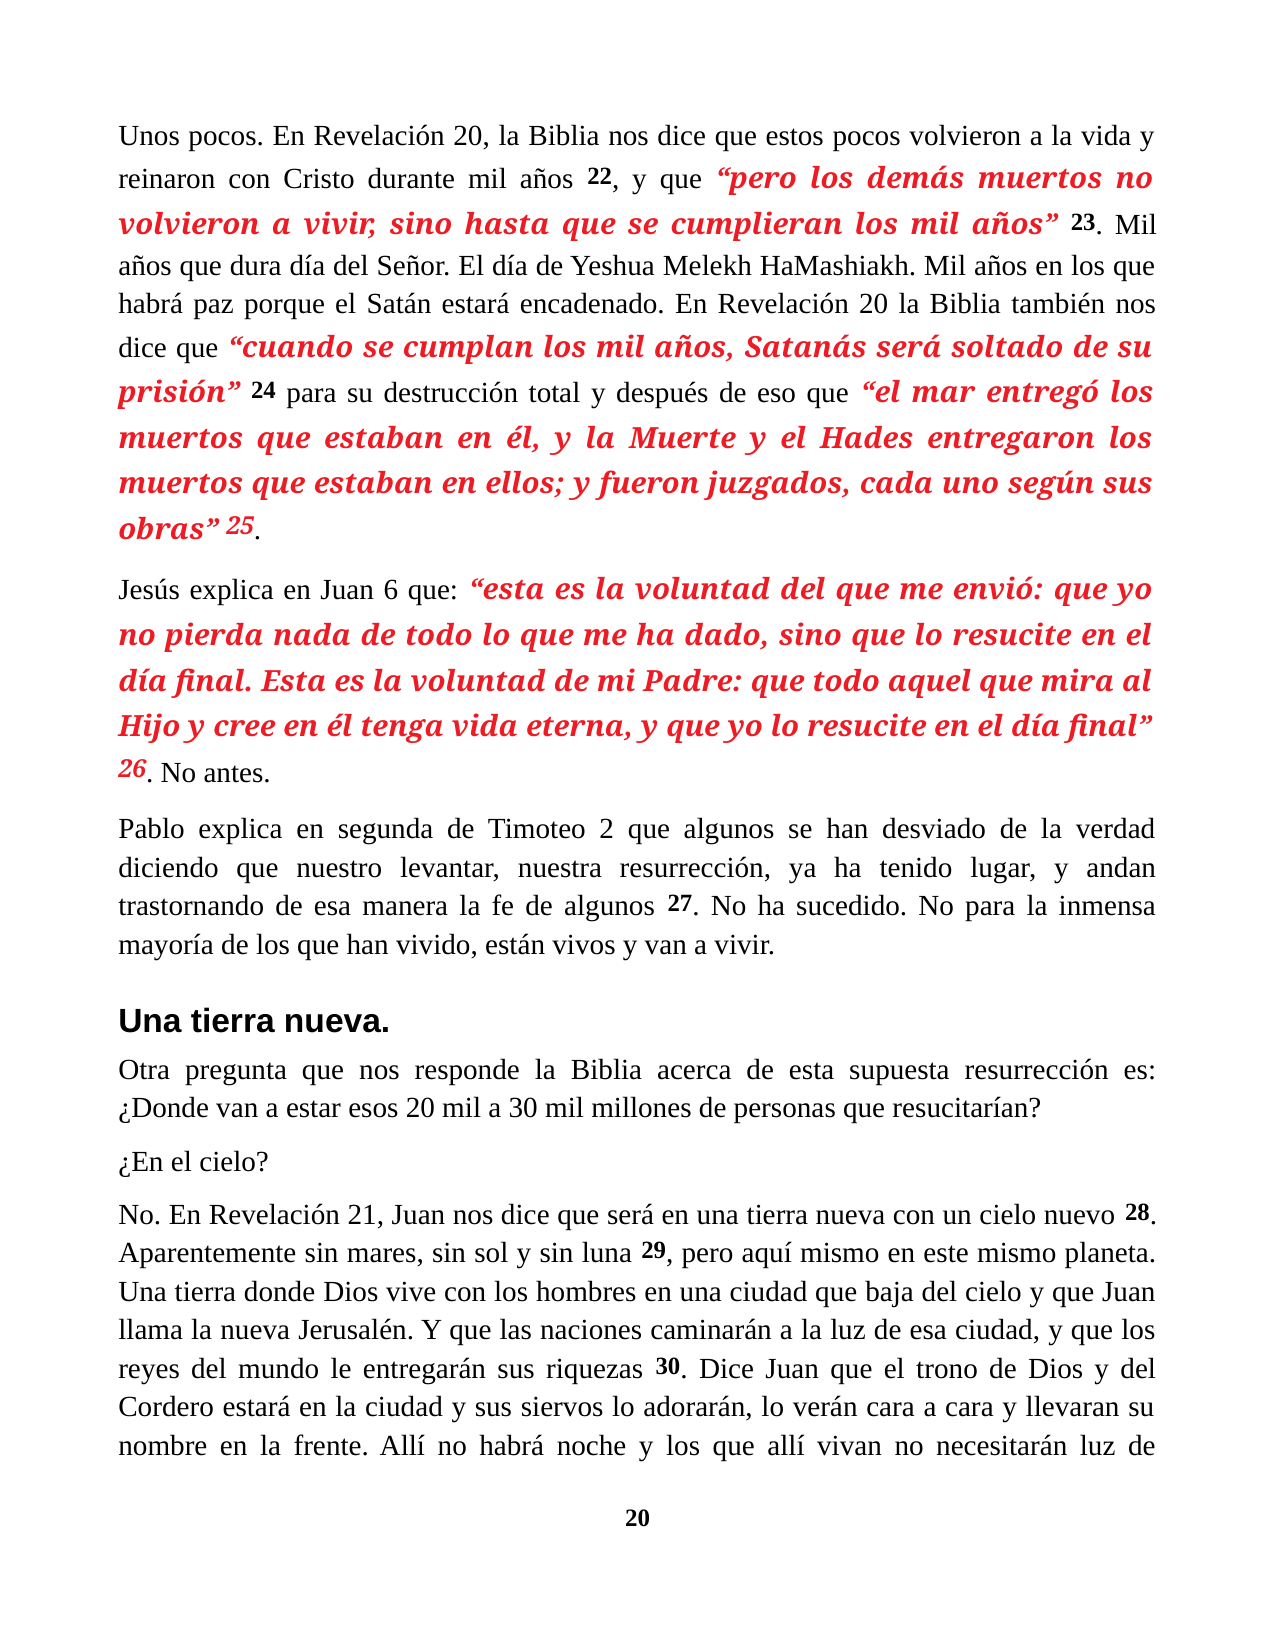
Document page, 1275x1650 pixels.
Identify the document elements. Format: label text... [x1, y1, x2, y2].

subtitle Una tierra nueva. [118, 1001, 1157, 1039]
text Unos pocos. En Revelación 20, la Biblia nos dice que estos pocos volvieron a la vida y reinaron con Cristo durante mil años , y que “pero los demás muertos no volvieron a vivir, sino hasta que se cumplieran los mil años” . Mil años que dura día del Señor. El día de Yeshua Melekh HaMashiakh. Mil años en los que habrá paz porque el Satán estará encadenado. En Revelación 20 la Biblia también nos dice que “cuando se cumplan los mil años, Satanás será soltado de su prisión” para su destrucción total y después de eso que “el mar entregó los muertos que estaban en él, y la Muerte y el Hades entregaron los muertos que estaban en ellos; y fueron juzgados, cada uno según sus obras” . [118, 118, 1157, 548]
text ¿En el cielo? [118, 1144, 1157, 1177]
text Otra pregunta que nos responde la Biblia acerca de esta supuesta resurrección es: ¿Donde van a estar esos 20 mil a 30 mil millones de personas que resucitarían? [118, 1052, 1157, 1124]
text No. En Revelación 21, Juan nos dice que será en una tierra nueva con un cielo nuevo . Aparentemente sin mares, sin sol y sin luna , pero aquí mismo en este mismo planeta. Una tierra donde Dios vive con los hombres en una ciudad que baja del cielo y que Juan llama la nueva Jerusalén. Y que las naciones caminarán a la luz de esa ciudad, y que los reyes del mundo le entregarán sus riquezas . Dice Juan que el trono de Dios y del Cordero estará en la ciudad y sus siervos lo adorarán, lo verán cara a cara y llevaran su nombre en la frente. Allí no habrá noche y los que allí vivan no necesitarán luz de [118, 1197, 1157, 1462]
text Pablo explica en segunda de Timoteo 2 que algunos se han desviado de la verdad diciendo que nuestro levantar, nuestra resurrección, ya ha tenido lugar, y andan trastornando de esa manera la fe de algunos . No ha sucedido. No para la inmensa mayoría de los que han vivido, están vivos y van a vivir. [118, 811, 1157, 961]
text Jesús explica en Juan 6 que: “esta es la voluntad del que me envió: que yo no pierda nada de todo lo que me ha dado, sino que lo resucite en el día final. Esta es la voluntad de mi Padre: que todo aquel que mira al Hijo y cree en él tenga vida eterna, y que yo lo resucite en el día final” . No antes. [118, 569, 1157, 791]
